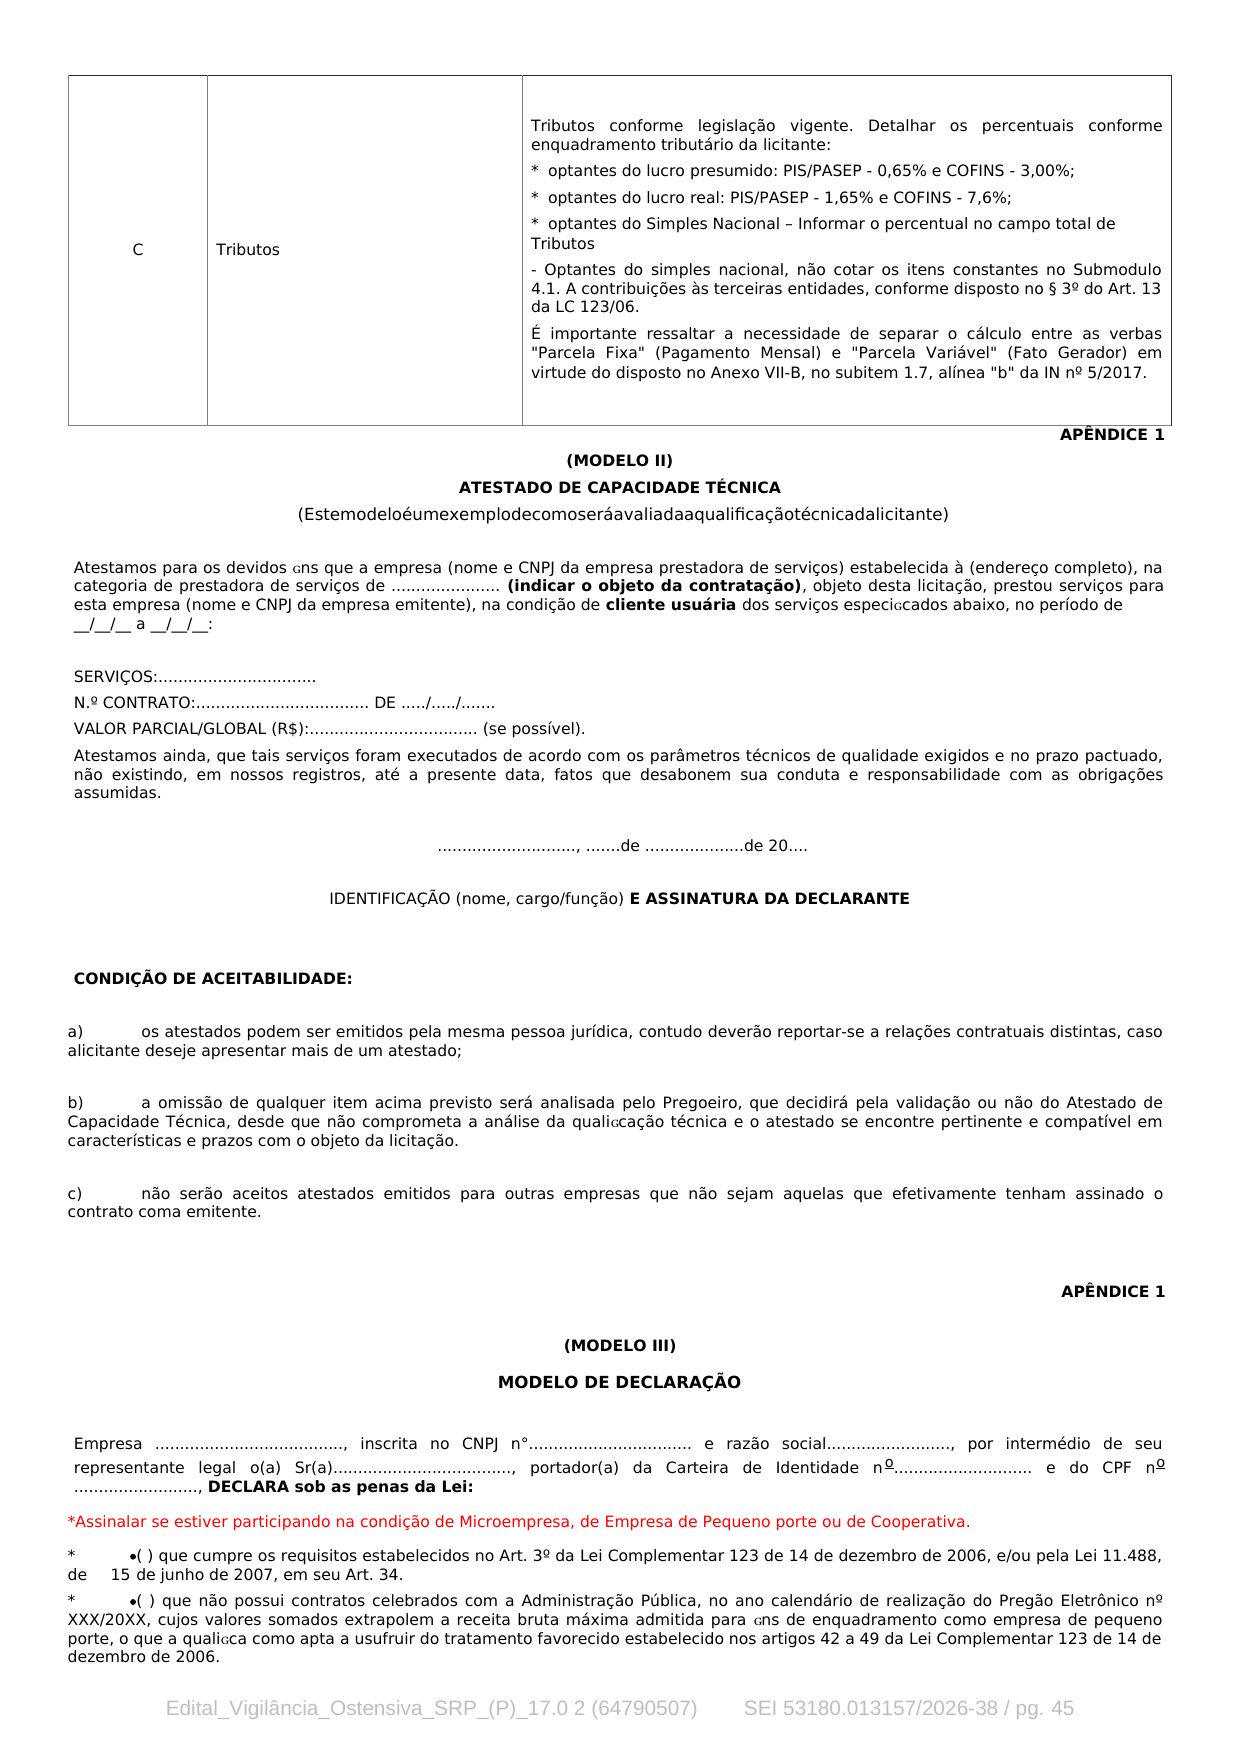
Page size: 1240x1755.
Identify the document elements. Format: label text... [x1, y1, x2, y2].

table_cell C [69, 76, 207, 425]
text VALOR PARCIAL/GLOBAL (R$):.................................. (se possível). [74, 720, 1165, 738]
text ............................, .......de ....................de 20.... [67, 837, 1178, 855]
text __/__/__ a __/__/__: [74, 615, 1165, 633]
text CONDIÇÃO DE ACEITABILIDADE: [74, 970, 1165, 988]
text Atestamos para os devidos ns que a empresa (nome e CNPJ da empresa prestadora de serviços) estabelecida à (endereço completo), na categoria de prestadora de serviços de ...................... (indicar o objeto da contratação), objeto desta licitação, prestou serviços para esta empresa (nome e CNPJ da empresa emitente), na condição de cliente usuária dos serviços especicados abaixo, no período de [74, 558, 1165, 614]
text Atestamos ainda, que tais serviços foram executados de acordo com os parâmetros técnicos de qualidade exigidos e no prazo pactuado, não existindo, em nossos registros, até a presente data, fatos que desabonem sua conduta e responsabilidade com as obrigações assumidas. [74, 747, 1165, 802]
text *Assinalar se estiver participando na condição de Microempresa, de Empresa de Pequeno porte ou de Cooperativa. [67, 1513, 1183, 1531]
subtitle MODELO DE DECLARAÇÃO [67, 1373, 1172, 1392]
text (Estemodeloéumexemplodecomoseráavaliadaaqualificaçãotécnicadalicitante) [92, 505, 1155, 524]
text IDENTIFICAÇÃO (nome, cargo/função) E ASSINATURA DA DECLARANTE [67, 890, 1172, 908]
table_cell Tributos conforme legislação vigente. Detalhar os percentuais conforme enquadramento tributário da licitante: optantes do lucro presumido: PIS/PASEP - 0,65% e COFINS - 3,00%; optantes do lucro real: PIS/PASEP - 1,65% e COFINS - 7,6%; optantes do Simples Nacional – Informar o percentual no campo total de Tributos - Optantes do simples nacional, não cotar os itens constantes no Submodulo 4.1. A contribuições às terceiras entidades, conforme disposto no § 3º do Art. 13 da LC 123/06. É importante ressaltar a necessidade de separar o cálculo entre as verbas "Parcela Fixa" (Pagamento Mensal) e "Parcela Variável" (Fato Gerador) em virtude do disposto no Anexo VII-B, no subitem 1.7, alínea "b" da IN nº 5/2017. [523, 76, 1171, 425]
text SERVIÇOS:................................ [74, 668, 1165, 686]
text APÊNDICE 1 (MODELO II) [566, 426, 1165, 471]
text APÊNDICE 1 [67, 1283, 1166, 1301]
list ( ) que cumpre os requisitos estabelecidos no Art. 3º da Lei Complementar 123 de 14 de dezembro de 2006, e/ou pela Lei 11.488, de 15 de junho de 2007, em seu Art. 34. [67, 1547, 1165, 1584]
list ( ) que não possui contratos celebrados com a Administração Pública, no ano calendário de realização do Pregão Eletrônico nº XXX/20XX, cujos valores somados extrapolem a receita bruta máxima admitida para ns de enquadramento como empresa de pequeno porte, o que a qualica como apta a usufruir do tratamento favorecido estabelecido nos artigos 42 a 49 da Lei Complementar 123 de 14 de dezembro de 2006. [67, 1592, 1165, 1667]
text Empresa ......................................, inscrita no CNPJ n°................................. e razão social........................., por intermédio de seu representante legal o(a) Sr(a)...................................., portador(a) da Carteira de Identidade no............................ e do CPF no ........................., DECLARA sob as penas da Lei: [74, 1435, 1165, 1497]
list a omissão de qualquer item acima previsto será analisada pelo Pregoeiro, que decidirá pela validação ou não do Atestado de Capacidade Técnica, desde que não comprometa a análise da qualicação técnica e o atestado se encontre pertinente e compatível em características e prazos com o objeto da licitação. [67, 1094, 1165, 1150]
text (MODELO III) [67, 1336, 1172, 1355]
list não serão aceitos atestados emitidos para outras empresas que não sejam aquelas que efetivamente tenham assinado o contrato coma emitente. [67, 1185, 1165, 1222]
table_cell Tributos [208, 76, 522, 425]
subtitle ATESTADO DE CAPACIDADE TÉCNICA [67, 479, 1172, 497]
text N.º CONTRATO:................................... DE ...../...../....... [74, 694, 1165, 712]
list os atestados podem ser emitidos pela mesma pessoa jurídica, contudo deverão reportar-se a relações contratuais distintas, caso alicitante deseje apresentar mais de um atestado; [67, 1023, 1165, 1060]
